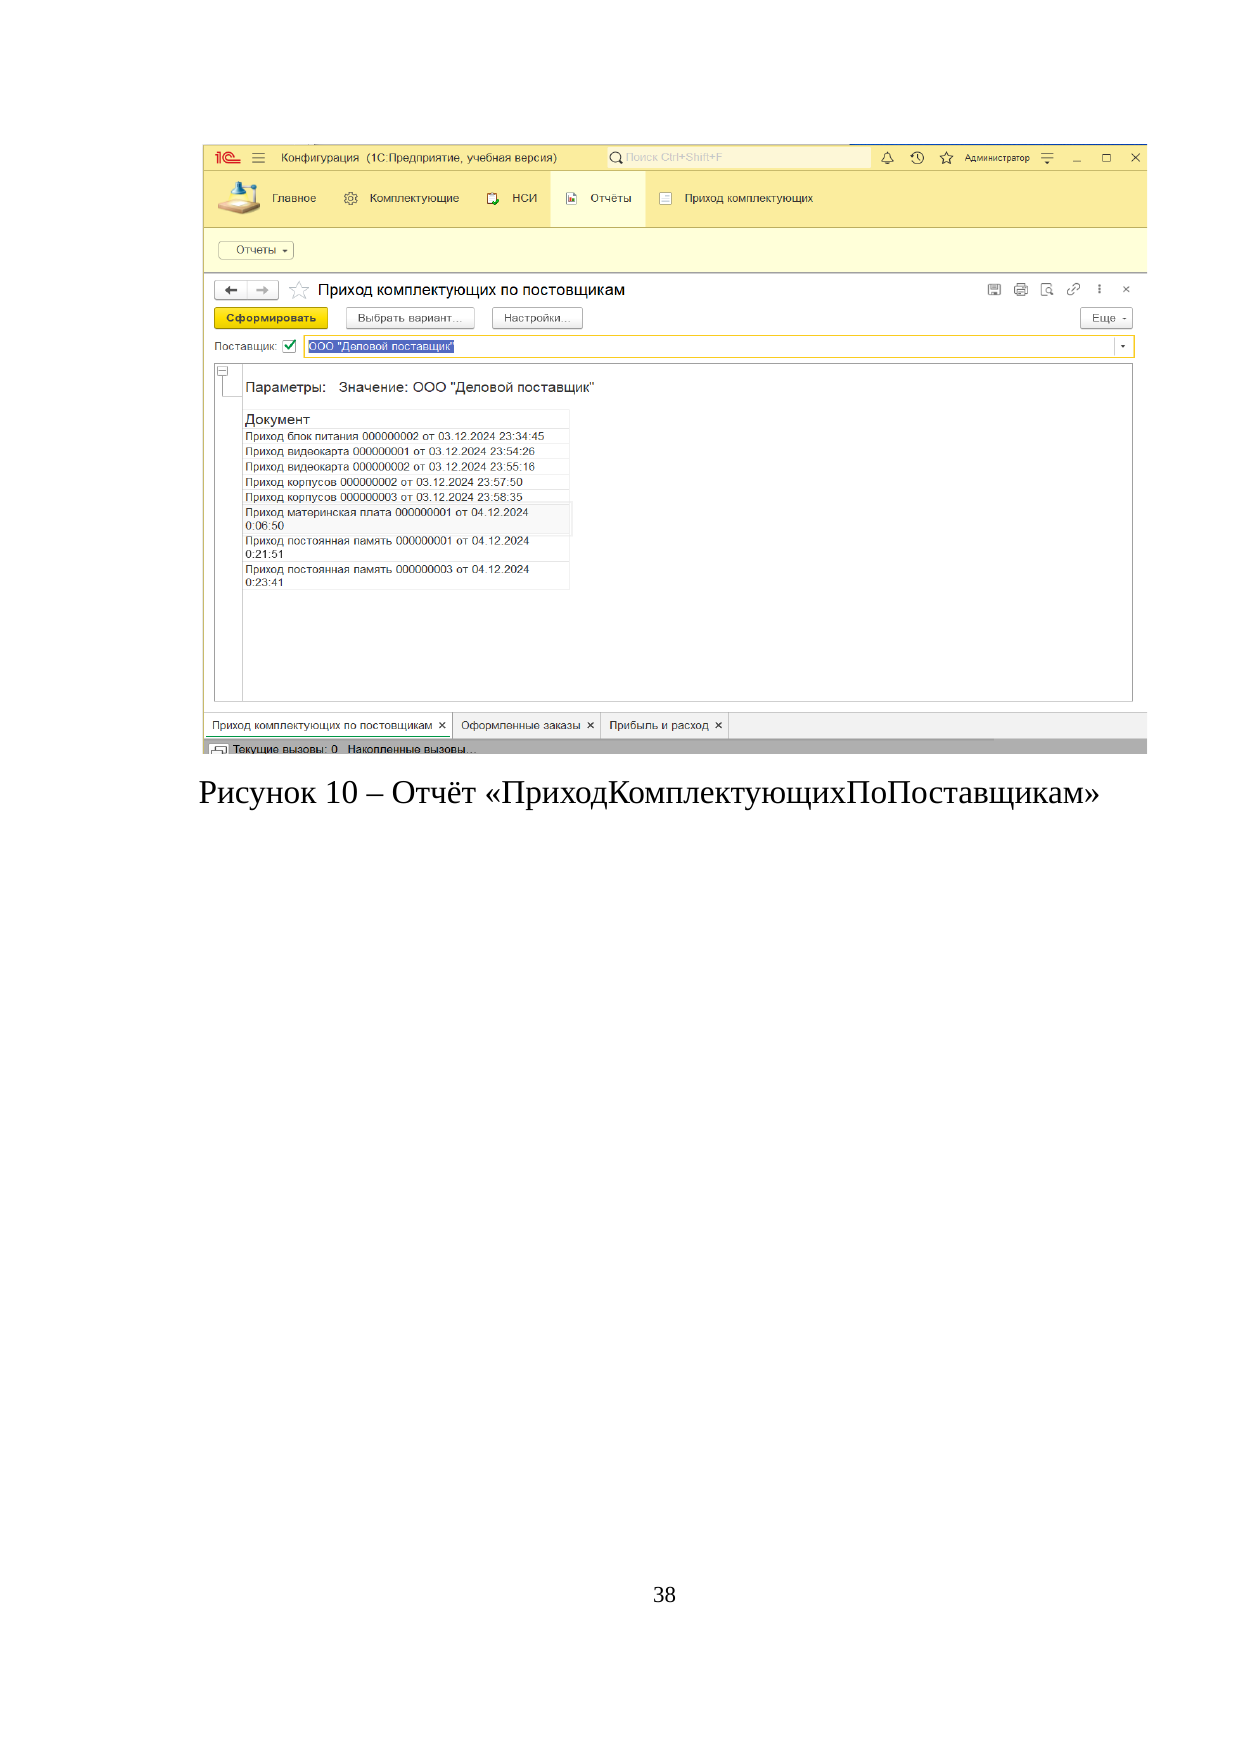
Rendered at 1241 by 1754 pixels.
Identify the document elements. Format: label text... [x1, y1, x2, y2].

text Рисунок 10 – Отчёт «ПриходКомплектующихПоПоставщикам» [177, 118, 1122, 811]
picture [202, 144, 1148, 754]
